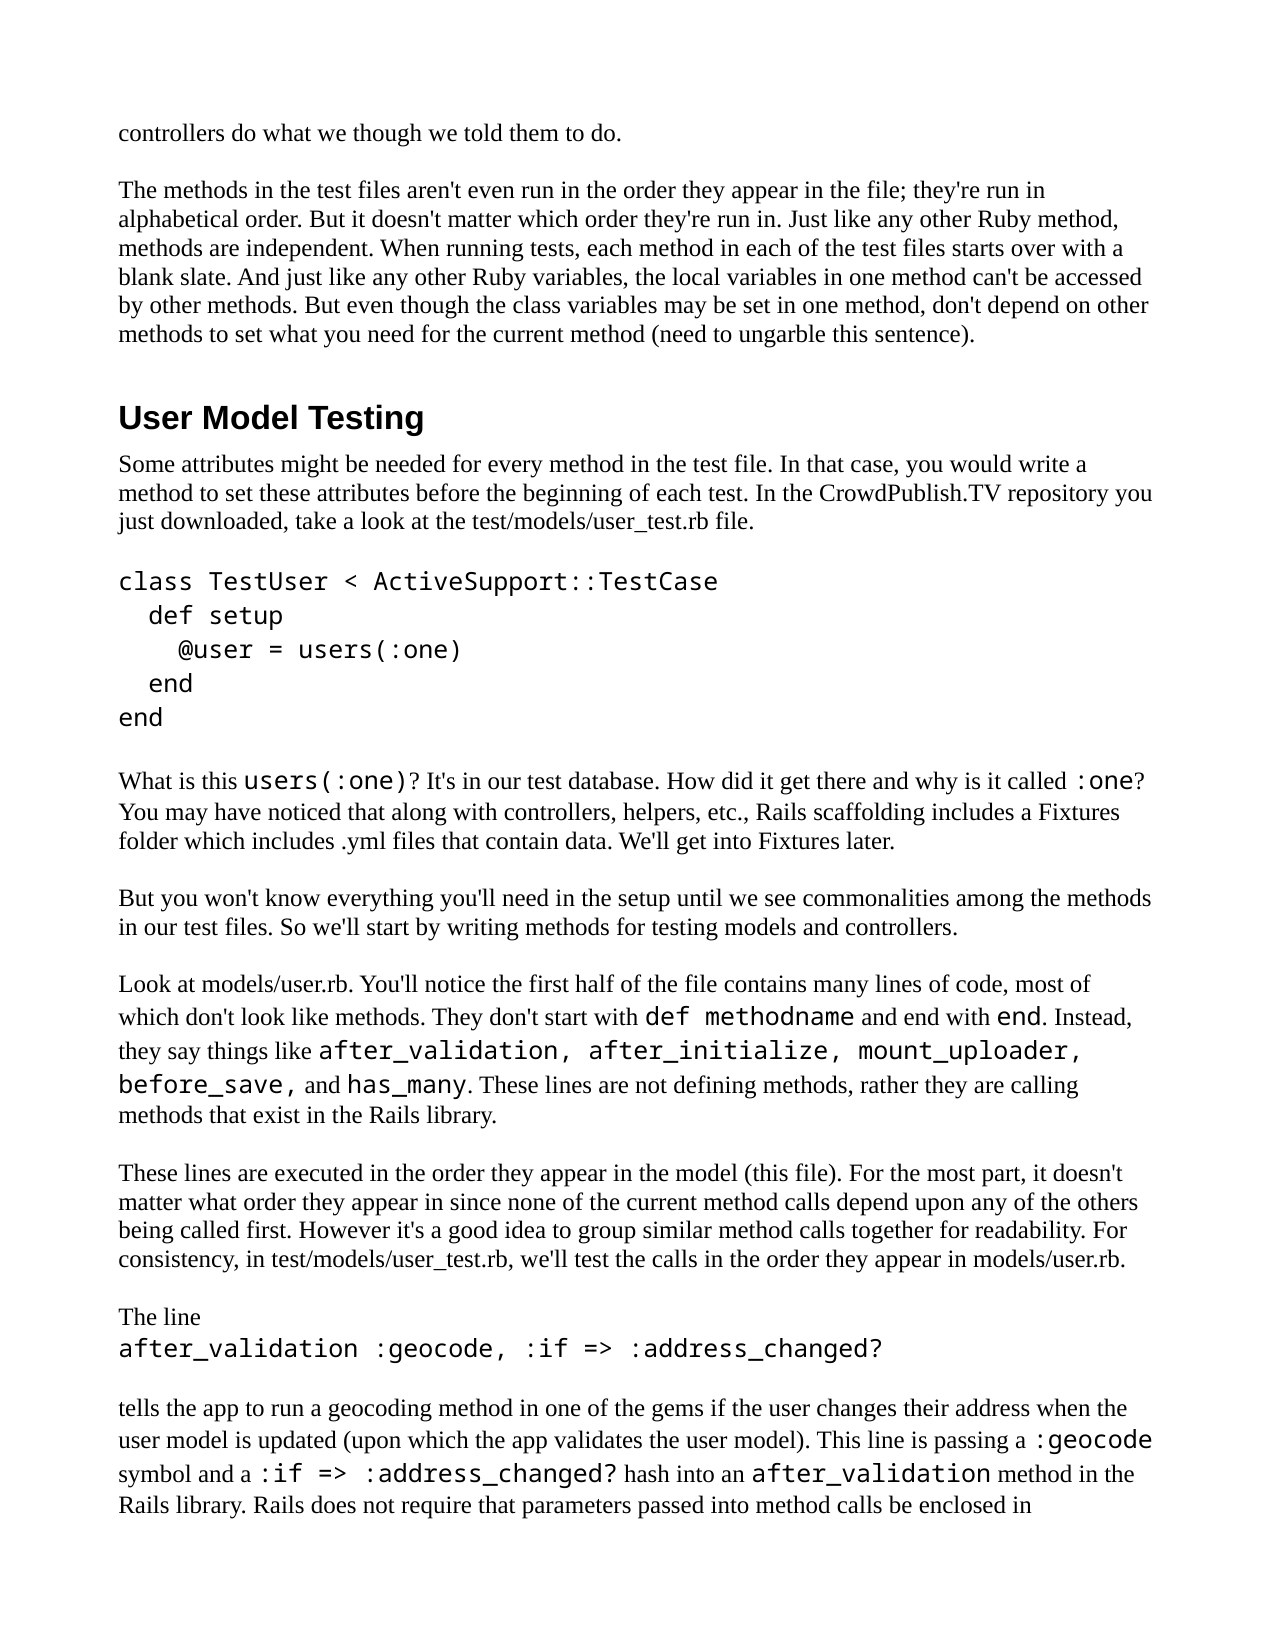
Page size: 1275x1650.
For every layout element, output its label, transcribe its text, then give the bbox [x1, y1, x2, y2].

text The line [118, 1302, 1157, 1330]
text after_validation :geocode, :if => :address_changed? [118, 1330, 1157, 1364]
text @user = users(:one) [118, 632, 1157, 666]
text Some attributes might be needed for every method in the test file. In that case, you would write a method to set these attributes before the beginning of each test. In the CrowdPublish.TV repository you just downloaded, take a look at the test/models/user_test.rb file. [118, 449, 1157, 535]
text What is this users(:one)? It's in our test database. How did it get there and why is it called :one? You may have noticed that along with controllers, helpers, etc., Rails scaffolding includes a Fixtures folder which includes .yml files that contain data. We'll get into Fixtures later. [118, 763, 1157, 854]
text class TestUser < ActiveSupport::TestCase [118, 564, 1157, 598]
text But you won't know everything you'll need in the setup until we see commonalities among the methods in our test files. So we'll start by writing methods for testing models and controllers. [118, 883, 1157, 941]
text controllers do what we though we told them to do. [118, 118, 1157, 147]
text These lines are executed in the order they appear in the model (this file). For the most part, it doesn't matter what order they appear in since none of the current method calls depend upon any of the others being called first. However it's a good idea to group similar method calls together for readability. For consistency, in test/models/user_test.rb, we'll test the calls in the order they appear in models/user.rb. [118, 1158, 1157, 1273]
text end [118, 700, 1157, 734]
text tells the app to run a geocoding method in one of the gems if the user changes their address when the user model is updated (upon which the app validates the user model). This line is passing a :geocode symbol and a :if => :address_changed? hash into an after_validation method in the Rails library. Rails does not require that parameters passed into method calls be enclosed in [118, 1393, 1157, 1519]
text Look at models/user.rb. You'll notice the first half of the file contains many lines of code, most of which don't look like methods. They don't start with def methodname and end with end. Instead, they say things like after_validation, after_initialize, mount_uploader, before_save, and has_many. These lines are not defining methods, rather they are calling methods that exist in the Rails library. [118, 969, 1157, 1129]
text def setup [118, 598, 1157, 632]
subtitle User Model Testing [118, 398, 1157, 436]
text end [118, 666, 1157, 700]
text The methods in the test files aren't even run in the order they appear in the file; they're run in alphabetical order. But it doesn't matter which order they're run in. Just like any other Ruby method, methods are independent. When running tests, each method in each of the test files starts over with a blank slate. And just like any other Ruby variables, the local variables in one method can't be accessed by other methods. But even though the class variables may be set in one method, don't depend on other methods to set what you need for the current method (need to ungarble this sentence). [118, 176, 1157, 348]
